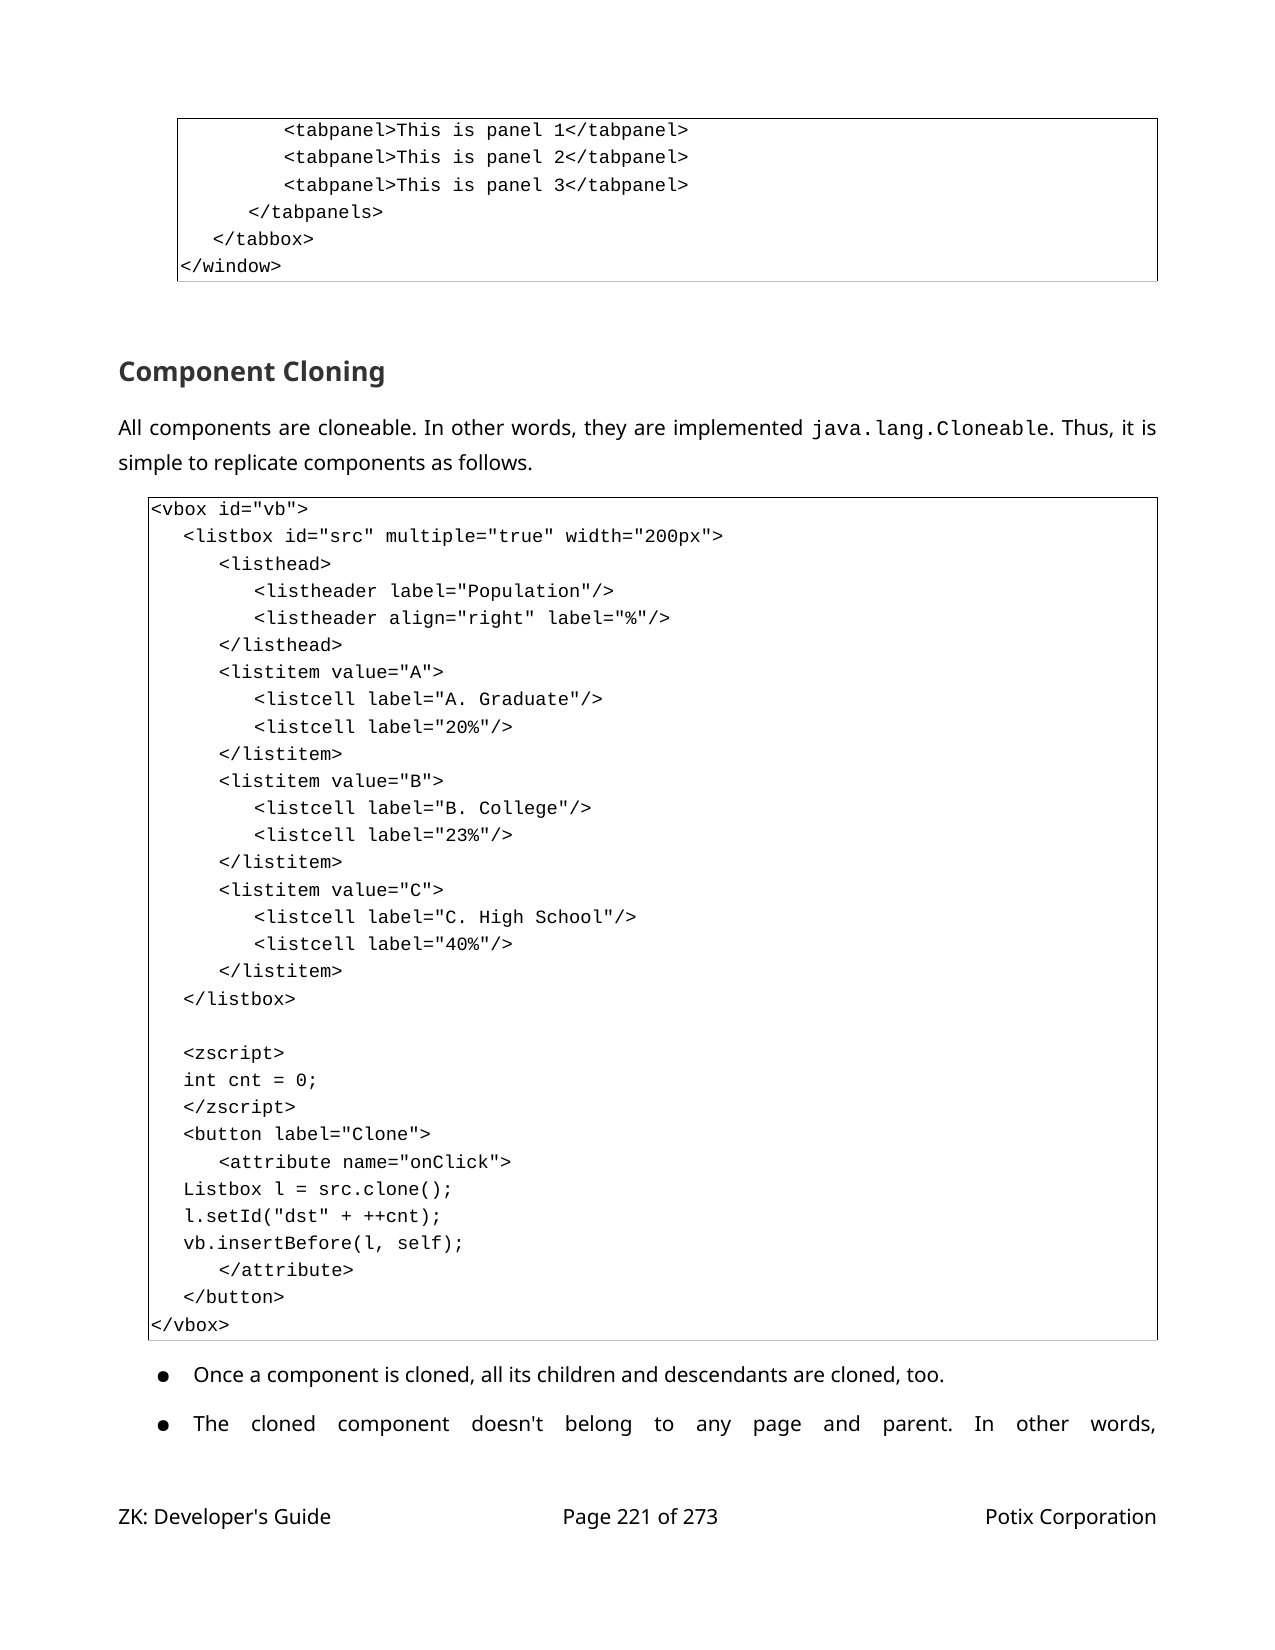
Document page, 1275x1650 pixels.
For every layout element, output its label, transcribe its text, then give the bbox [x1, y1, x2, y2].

text <listcell label="C. High School"/> [149, 905, 1157, 929]
text <listitem value="B"> [149, 769, 1157, 793]
list The cloned component doesn't belong to any page and parent. In other words, [156, 1409, 1157, 1438]
text <listcell label="20%"/> [149, 714, 1157, 739]
text <listcell label="B. College"/> [149, 796, 1157, 820]
text <listcell label="A. Graduate"/> [149, 687, 1157, 712]
text </listbox> [149, 986, 1157, 1011]
text </button> [149, 1285, 1157, 1310]
text <button label="Clone"> [149, 1122, 1157, 1147]
list Once a component is cloned, all its children and descendants are cloned, too. [156, 1361, 1157, 1389]
text Listbox l = src.clone(); [149, 1177, 1157, 1201]
subtitle Component Cloning [118, 352, 1157, 389]
text <listheader align="right" label="%"/> [149, 606, 1157, 630]
text <listcell label="23%"/> [149, 823, 1157, 847]
text </vbox> [149, 1313, 1157, 1340]
text </tabpanels> [178, 200, 1157, 224]
text <tabpanel>This is panel 2</tabpanel> [178, 145, 1157, 169]
text <listitem value="A"> [149, 660, 1157, 684]
text l.setId("dst" + ++cnt); [149, 1204, 1157, 1228]
text <tabpanel>This is panel 1</tabpanel> [178, 119, 1157, 142]
text </listitem> [149, 959, 1157, 983]
text </attribute> [149, 1258, 1157, 1282]
text <listitem value="C"> [149, 878, 1157, 902]
text <zscript> [149, 1041, 1157, 1065]
text </zscript> [149, 1095, 1157, 1119]
text <listbox id="src" multiple="true" width="200px"> [149, 524, 1157, 548]
text </listitem> [149, 742, 1157, 766]
text </tabbox> [178, 227, 1157, 251]
text All components are cloneable. In other words, they are implemented java.lang.Cloneable. Thus, it is simple to replicate components as follows. [118, 413, 1157, 476]
text <listheader label="Population"/> [149, 578, 1157, 603]
text <attribute name="onClick"> [149, 1149, 1157, 1174]
text <tabpanel>This is panel 3</tabpanel> [178, 172, 1157, 197]
text <vbox id="vb"> [149, 498, 1157, 521]
text </window> [178, 254, 1157, 281]
text <listcell label="40%"/> [149, 932, 1157, 956]
text </listhead> [149, 633, 1157, 657]
text <listhead> [149, 551, 1157, 576]
text vb.insertBefore(l, self); [149, 1231, 1157, 1255]
text int cnt = 0; [149, 1068, 1157, 1092]
text </listitem> [149, 850, 1157, 875]
